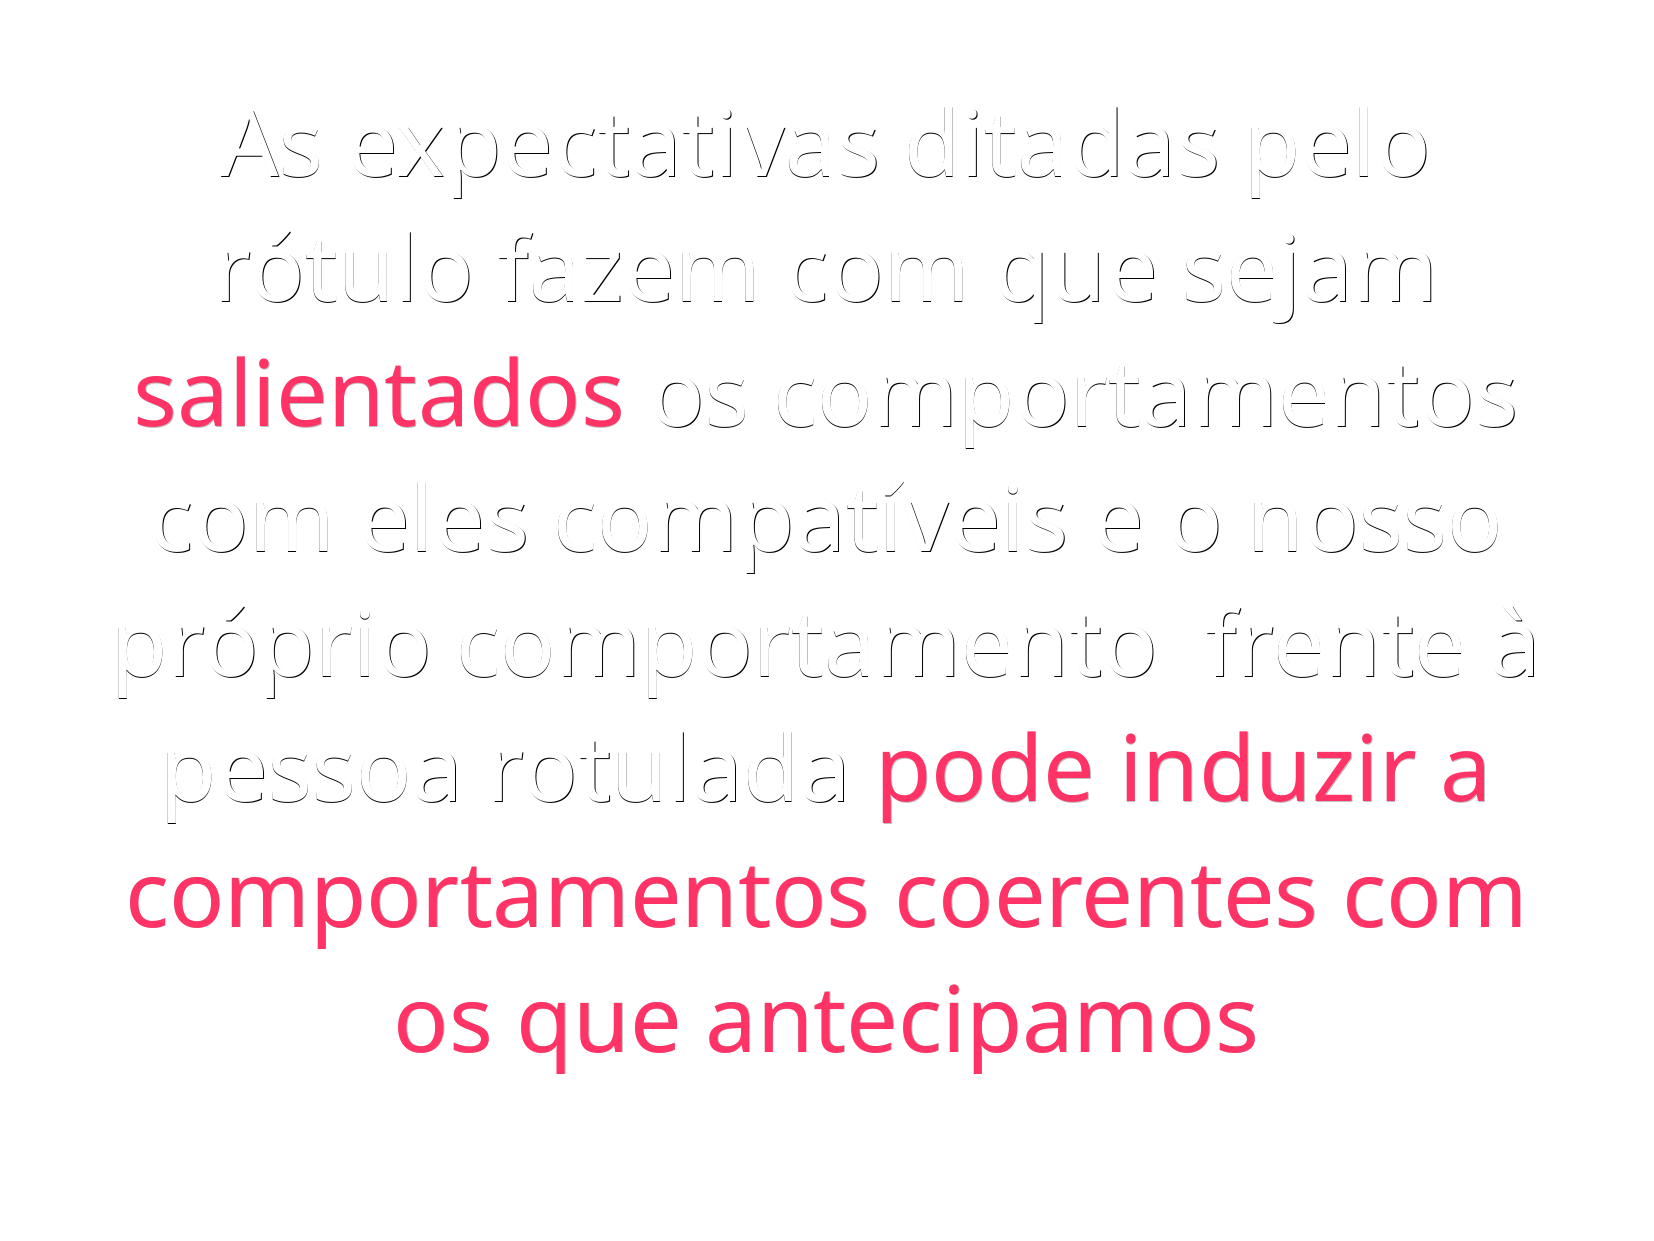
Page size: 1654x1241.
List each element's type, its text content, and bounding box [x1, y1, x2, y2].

subtitle As expectativas ditadas pelo rótulo fazem com que sejam salientados os comportamentos com eles compatíveis e o nosso próprio comportamento frente à pessoa rotulada pode induzir a comportamentos coerentes com os que antecipamos [82, 49, 1571, 1109]
